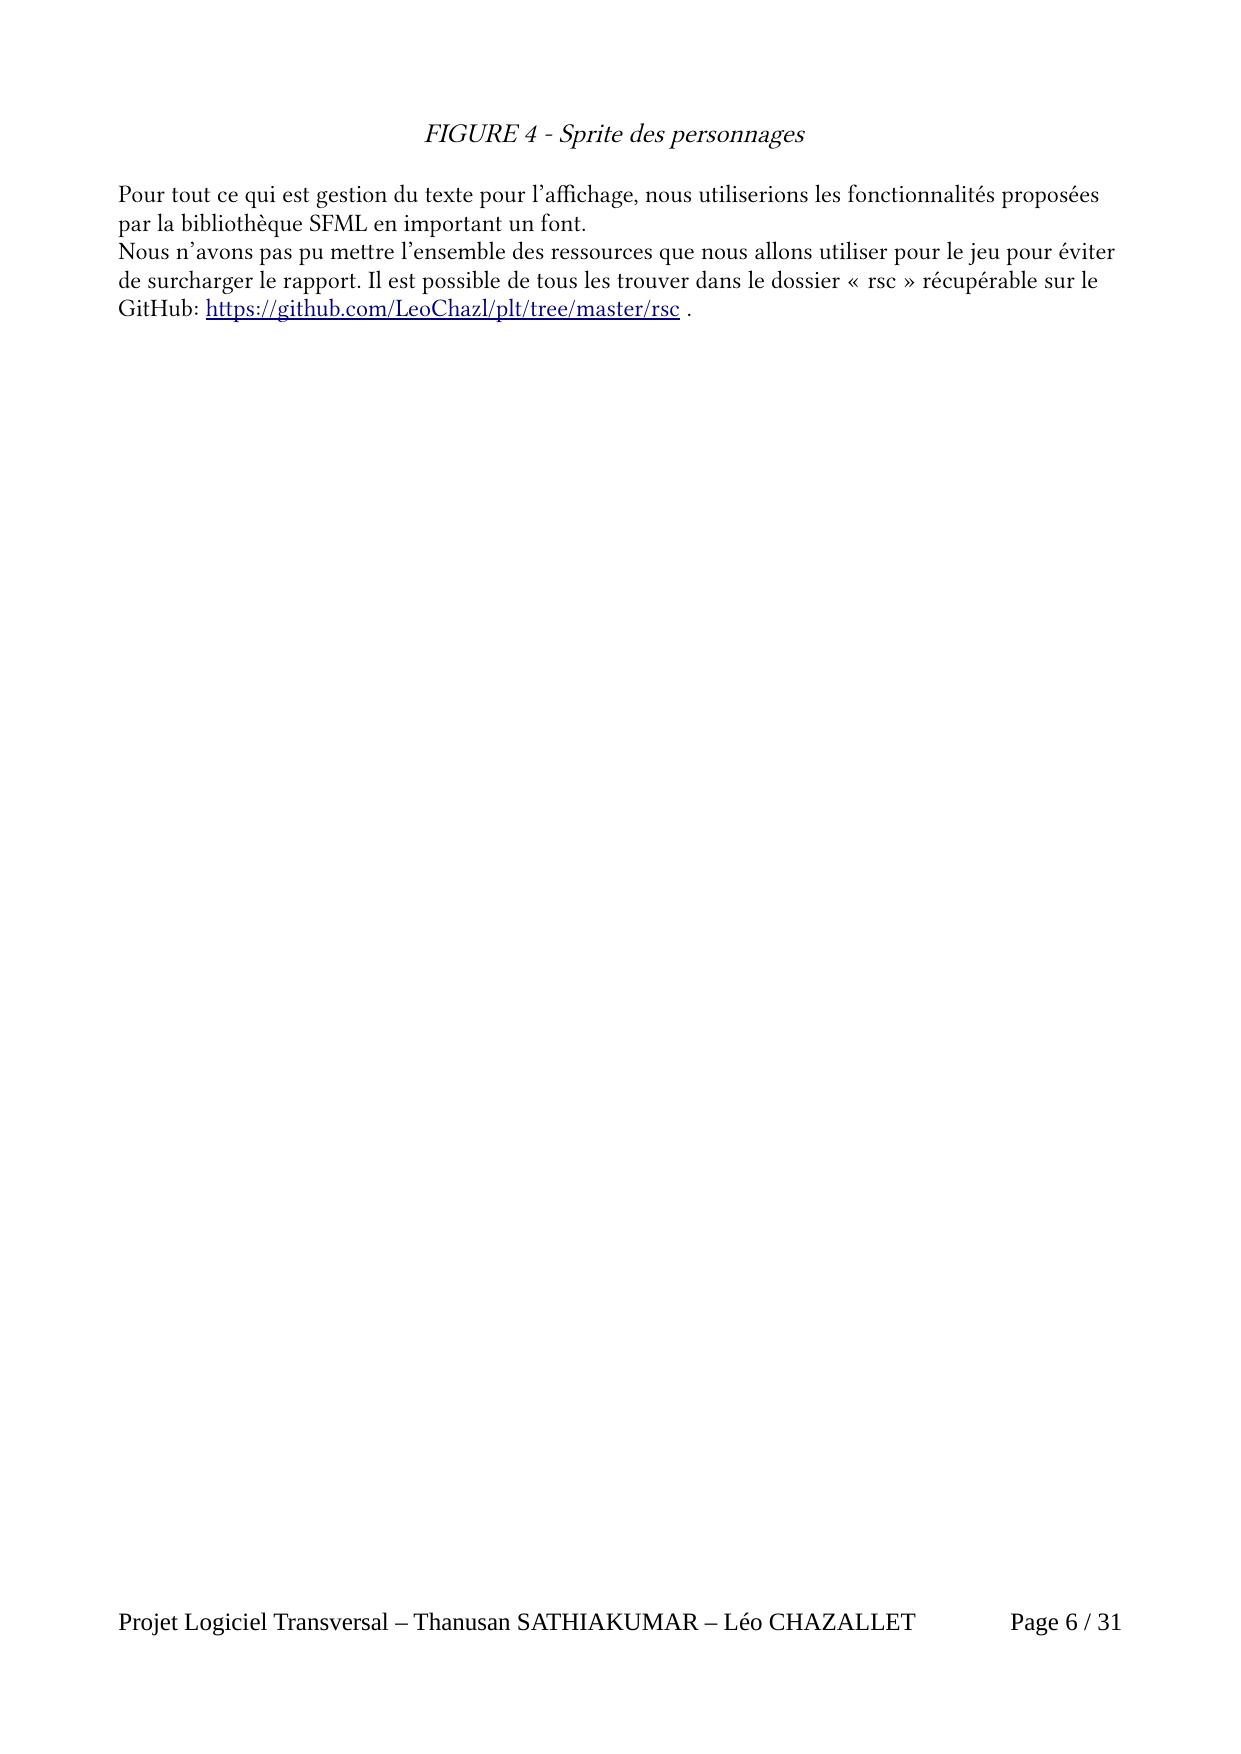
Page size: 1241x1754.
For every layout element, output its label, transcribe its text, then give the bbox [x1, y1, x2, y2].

text Pour tout ce qui est gestion du texte pour l’affichage, nous utiliserions les fonctionnalités proposées par la bibliothèque SFML en important un font. [118, 180, 1122, 237]
text FIGURE 4 - Sprite des personnages [118, 118, 1122, 149]
text Nous n’avons pas pu mettre l’ensemble des ressources que nous allons utiliser pour le jeu pour éviter de surcharger le rapport. Il est possible de tous les trouver dans le dossier « rsc » récupérable sur le GitHub: https://github.com/LeoChazl/plt/tree/master/rsc . [118, 237, 1122, 323]
